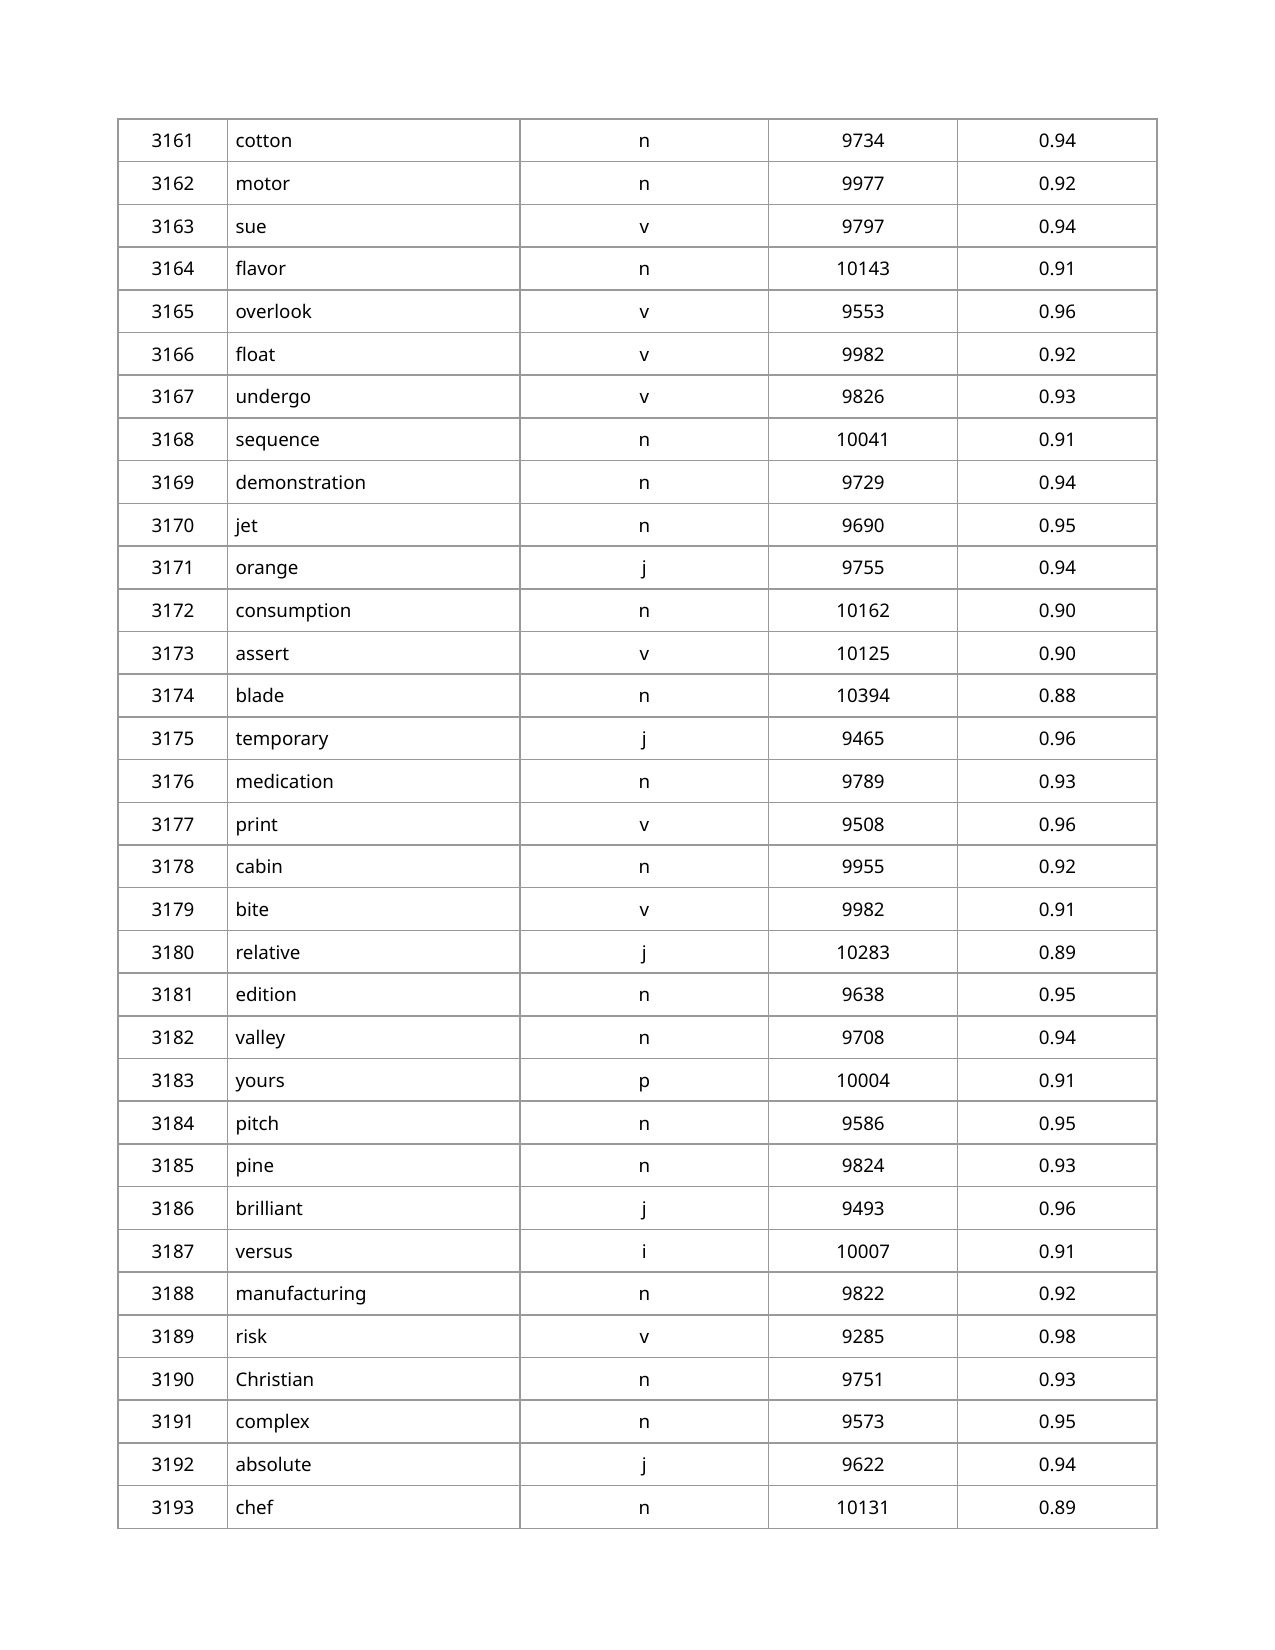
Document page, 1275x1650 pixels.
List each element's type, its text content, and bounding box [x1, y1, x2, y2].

table_cell 0.95 [958, 1102, 1156, 1143]
table_cell 3167 [119, 376, 227, 417]
table_cell n [521, 1102, 768, 1143]
table_cell 9982 [769, 888, 957, 929]
table_cell 3169 [119, 461, 227, 502]
table_cell v [521, 803, 768, 844]
table_cell v [521, 888, 768, 929]
table_cell 3182 [119, 1017, 227, 1058]
table_cell j [521, 1187, 768, 1228]
table_cell chef [228, 1486, 519, 1527]
table_cell absolute [228, 1444, 519, 1485]
table_cell 0.91 [958, 248, 1156, 289]
table_cell v [521, 1316, 768, 1357]
table_cell n [521, 974, 768, 1015]
table_cell n [521, 461, 768, 502]
table_cell 0.93 [958, 376, 1156, 417]
table_cell jet [228, 504, 519, 545]
table_cell 9729 [769, 461, 957, 502]
table_cell n [521, 1486, 768, 1527]
table_cell 9573 [769, 1401, 957, 1442]
table_cell 3166 [119, 333, 227, 374]
table_cell n [521, 248, 768, 289]
table_cell 0.91 [958, 1059, 1156, 1100]
table_cell pitch [228, 1102, 519, 1143]
table_cell Christian [228, 1358, 519, 1399]
table_cell 10125 [769, 632, 957, 673]
table_cell 0.94 [958, 120, 1156, 161]
table_cell 9955 [769, 846, 957, 887]
table_cell n [521, 1358, 768, 1399]
table_cell assert [228, 632, 519, 673]
table_cell 9622 [769, 1444, 957, 1485]
table_cell overlook [228, 291, 519, 332]
table_cell v [521, 291, 768, 332]
table_cell risk [228, 1316, 519, 1357]
table_cell 9493 [769, 1187, 957, 1228]
table_cell 3172 [119, 590, 227, 631]
table_cell temporary [228, 718, 519, 759]
table_cell 10283 [769, 931, 957, 972]
table_cell 9797 [769, 205, 957, 246]
table_cell cotton [228, 120, 519, 161]
table_cell 9708 [769, 1017, 957, 1058]
table_cell 3177 [119, 803, 227, 844]
table_cell v [521, 333, 768, 374]
table_cell 3185 [119, 1145, 227, 1186]
table_cell 0.92 [958, 846, 1156, 887]
table_cell 0.95 [958, 1401, 1156, 1442]
table_cell 0.94 [958, 205, 1156, 246]
table_cell 0.91 [958, 888, 1156, 929]
table_cell 0.89 [958, 1486, 1156, 1527]
table_cell n [521, 419, 768, 460]
table_cell flavor [228, 248, 519, 289]
table_cell 0.89 [958, 931, 1156, 972]
table_cell 3170 [119, 504, 227, 545]
table_cell undergo [228, 376, 519, 417]
table_cell print [228, 803, 519, 844]
table_cell demonstration [228, 461, 519, 502]
table_cell 9508 [769, 803, 957, 844]
table_cell 0.92 [958, 1273, 1156, 1314]
table_cell 3189 [119, 1316, 227, 1357]
table_cell 0.90 [958, 590, 1156, 631]
table_cell 3181 [119, 974, 227, 1015]
table_cell 0.93 [958, 1145, 1156, 1186]
table_cell v [521, 376, 768, 417]
table_cell 9586 [769, 1102, 957, 1143]
table_cell 10162 [769, 590, 957, 631]
table_cell 0.96 [958, 1187, 1156, 1228]
table_cell 0.92 [958, 162, 1156, 203]
table_cell complex [228, 1401, 519, 1442]
table_cell 0.93 [958, 760, 1156, 801]
table_cell brilliant [228, 1187, 519, 1228]
table_cell 3164 [119, 248, 227, 289]
table_cell 10131 [769, 1486, 957, 1527]
table_cell j [521, 931, 768, 972]
table_cell n [521, 675, 768, 716]
table_cell 9826 [769, 376, 957, 417]
table_cell j [521, 547, 768, 588]
table_cell 10007 [769, 1230, 957, 1271]
table_cell 3171 [119, 547, 227, 588]
table_cell n [521, 1145, 768, 1186]
table_cell 9977 [769, 162, 957, 203]
table_cell j [521, 718, 768, 759]
table_cell j [521, 1444, 768, 1485]
table_cell pine [228, 1145, 519, 1186]
table_cell manufacturing [228, 1273, 519, 1314]
table_cell 9465 [769, 718, 957, 759]
table_cell 9638 [769, 974, 957, 1015]
table_cell 10394 [769, 675, 957, 716]
table_cell n [521, 1017, 768, 1058]
table_cell 9751 [769, 1358, 957, 1399]
table_cell v [521, 632, 768, 673]
table_cell sue [228, 205, 519, 246]
table_cell 3168 [119, 419, 227, 460]
table_cell 9285 [769, 1316, 957, 1357]
table_cell 3186 [119, 1187, 227, 1228]
table_cell 0.92 [958, 333, 1156, 374]
table_cell medication [228, 760, 519, 801]
table_cell 3163 [119, 205, 227, 246]
table_cell 0.94 [958, 547, 1156, 588]
table_cell 0.96 [958, 803, 1156, 844]
table_cell 3175 [119, 718, 227, 759]
table_cell 3192 [119, 1444, 227, 1485]
table_cell valley [228, 1017, 519, 1058]
table_cell sequence [228, 419, 519, 460]
table_cell 3191 [119, 1401, 227, 1442]
table_cell 9755 [769, 547, 957, 588]
table_cell 3183 [119, 1059, 227, 1100]
table_cell n [521, 162, 768, 203]
table_cell 3180 [119, 931, 227, 972]
table_cell 10004 [769, 1059, 957, 1100]
table_cell 0.98 [958, 1316, 1156, 1357]
table_cell 9690 [769, 504, 957, 545]
table_cell n [521, 1273, 768, 1314]
table_cell v [521, 205, 768, 246]
table_cell edition [228, 974, 519, 1015]
table_cell 3184 [119, 1102, 227, 1143]
table_cell n [521, 1401, 768, 1442]
table_cell 0.94 [958, 461, 1156, 502]
table_cell 0.90 [958, 632, 1156, 673]
table_cell 0.96 [958, 291, 1156, 332]
table_cell 0.91 [958, 419, 1156, 460]
table_cell 9822 [769, 1273, 957, 1314]
table_cell 10041 [769, 419, 957, 460]
table_cell 3179 [119, 888, 227, 929]
table_cell consumption [228, 590, 519, 631]
table_cell cabin [228, 846, 519, 887]
table_cell n [521, 846, 768, 887]
table_cell float [228, 333, 519, 374]
table_cell orange [228, 547, 519, 588]
table_cell 0.91 [958, 1230, 1156, 1271]
table_cell bite [228, 888, 519, 929]
table_cell n [521, 590, 768, 631]
table_cell 9789 [769, 760, 957, 801]
table_cell 3187 [119, 1230, 227, 1271]
table_cell 0.94 [958, 1444, 1156, 1485]
table_cell 0.95 [958, 504, 1156, 545]
table_cell 3165 [119, 291, 227, 332]
table_cell 0.96 [958, 718, 1156, 759]
table_cell 9824 [769, 1145, 957, 1186]
table_cell 3193 [119, 1486, 227, 1527]
table_cell 3174 [119, 675, 227, 716]
table_cell 3173 [119, 632, 227, 673]
table_cell p [521, 1059, 768, 1100]
table_cell 9982 [769, 333, 957, 374]
table_cell 3176 [119, 760, 227, 801]
table_cell 0.93 [958, 1358, 1156, 1399]
table_cell n [521, 760, 768, 801]
table_cell 0.88 [958, 675, 1156, 716]
table_cell 3178 [119, 846, 227, 887]
table_cell motor [228, 162, 519, 203]
table_cell n [521, 504, 768, 545]
table_cell blade [228, 675, 519, 716]
table_cell versus [228, 1230, 519, 1271]
table_cell yours [228, 1059, 519, 1100]
table_cell n [521, 120, 768, 161]
table_cell 3190 [119, 1358, 227, 1399]
table_cell 3161 [119, 120, 227, 161]
table_cell 3162 [119, 162, 227, 203]
table_cell 0.94 [958, 1017, 1156, 1058]
table_cell 3188 [119, 1273, 227, 1314]
table_cell relative [228, 931, 519, 972]
table_cell 9553 [769, 291, 957, 332]
table_cell 0.95 [958, 974, 1156, 1015]
table_cell 10143 [769, 248, 957, 289]
table_cell i [521, 1230, 768, 1271]
table_cell 9734 [769, 120, 957, 161]
